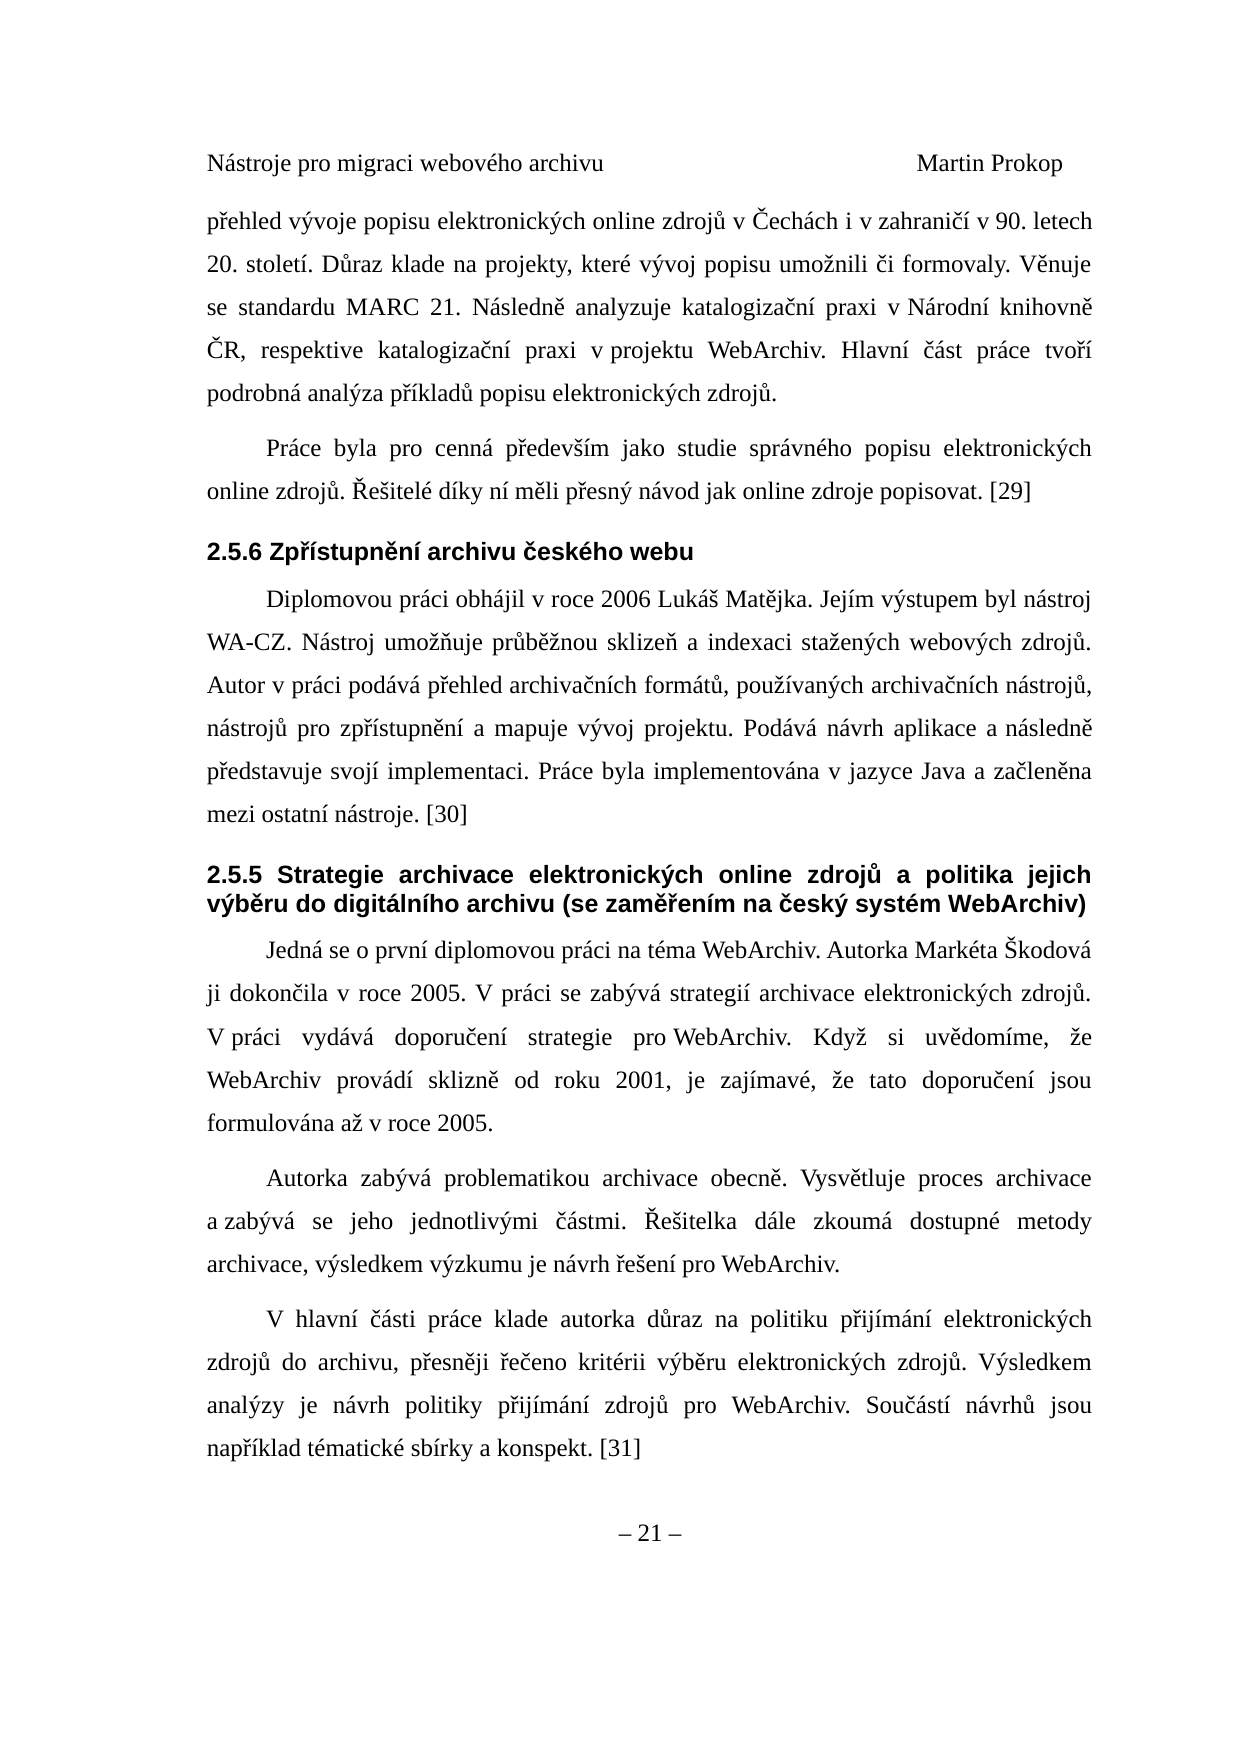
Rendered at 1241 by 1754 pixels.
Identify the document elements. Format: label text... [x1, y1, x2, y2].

subtitle 2.5.6 Zpřístupnění archivu českého webu [207, 537, 1093, 566]
text V hlavní části práce klade autorka důraz na politiku přijímání elektronických zdrojů do archivu, přesněji řečeno kritérii výběru elektronických zdrojů. Výsledkem analýzy je návrh politiky přijímání zdrojů pro WebArchiv. Součástí návrhů jsou například tématické sbírky a konspekt. [31] [207, 1304, 1093, 1462]
text Autorka zabývá problematikou archivace obecně. Vysvětluje proces archivace a zabývá se jeho jednotlivými částmi. Řešitelka dále zkoumá dostupné metody archivace, výsledkem výzkumu je návrh řešení pro WebArchiv. [207, 1163, 1093, 1278]
text Práce byla pro cenná především jako studie správného popisu elektronických online zdrojů. Řešitelé díky ní měli přesný návod jak online zdroje popisovat. [29] [207, 433, 1093, 505]
subtitle 2.5.5 Strategie archivace elektronických online zdrojů a politika jejich výběru do digitálního archivu (se zaměřením na český systém WebArchiv) [207, 860, 1093, 918]
text Jedná se o první diplomovou práci na téma WebArchiv. Autorka Markéta Škodová ji dokončila v roce 2005. V práci se zabývá strategií archivace elektronických zdrojů. V práci vydává doporučení strategie pro WebArchiv. Když si uvědomíme, že WebArchiv provádí sklizně od roku 2001, je zajímavé, že tato doporučení jsou formulována až v roce 2005. [207, 935, 1093, 1137]
text Diplomovou práci obhájil v roce 2006 Lukáš Matějka. Jejím výstupem byl nástroj WA-CZ. Nástroj umožňuje průběžnou sklizeň a indexaci stažených webových zdrojů. Autor v práci podává přehled archivačních formátů, používaných archivačních nástrojů, nástrojů pro zpřístupnění a mapuje vývoj projektu. Podává návrh aplikace a následně představuje svojí implementaci. Práce byla implementována v jazyce Java a začleněna mezi ostatní nástroje. [30] [207, 584, 1093, 828]
text přehled vývoje popisu elektronických online zdrojů v Čechách i v zahraničí v 90. letech 20. století. Důraz klade na projekty, které vývoj popisu umožnili či formovaly. Věnuje se standardu MARC 21. Následně analyzuje katalogizační praxi v Národní knihovně ČR, respektive katalogizační praxi v projektu WebArchiv. Hlavní část práce tvoří podrobná analýza příkladů popisu elektronických zdrojů. [207, 206, 1093, 407]
